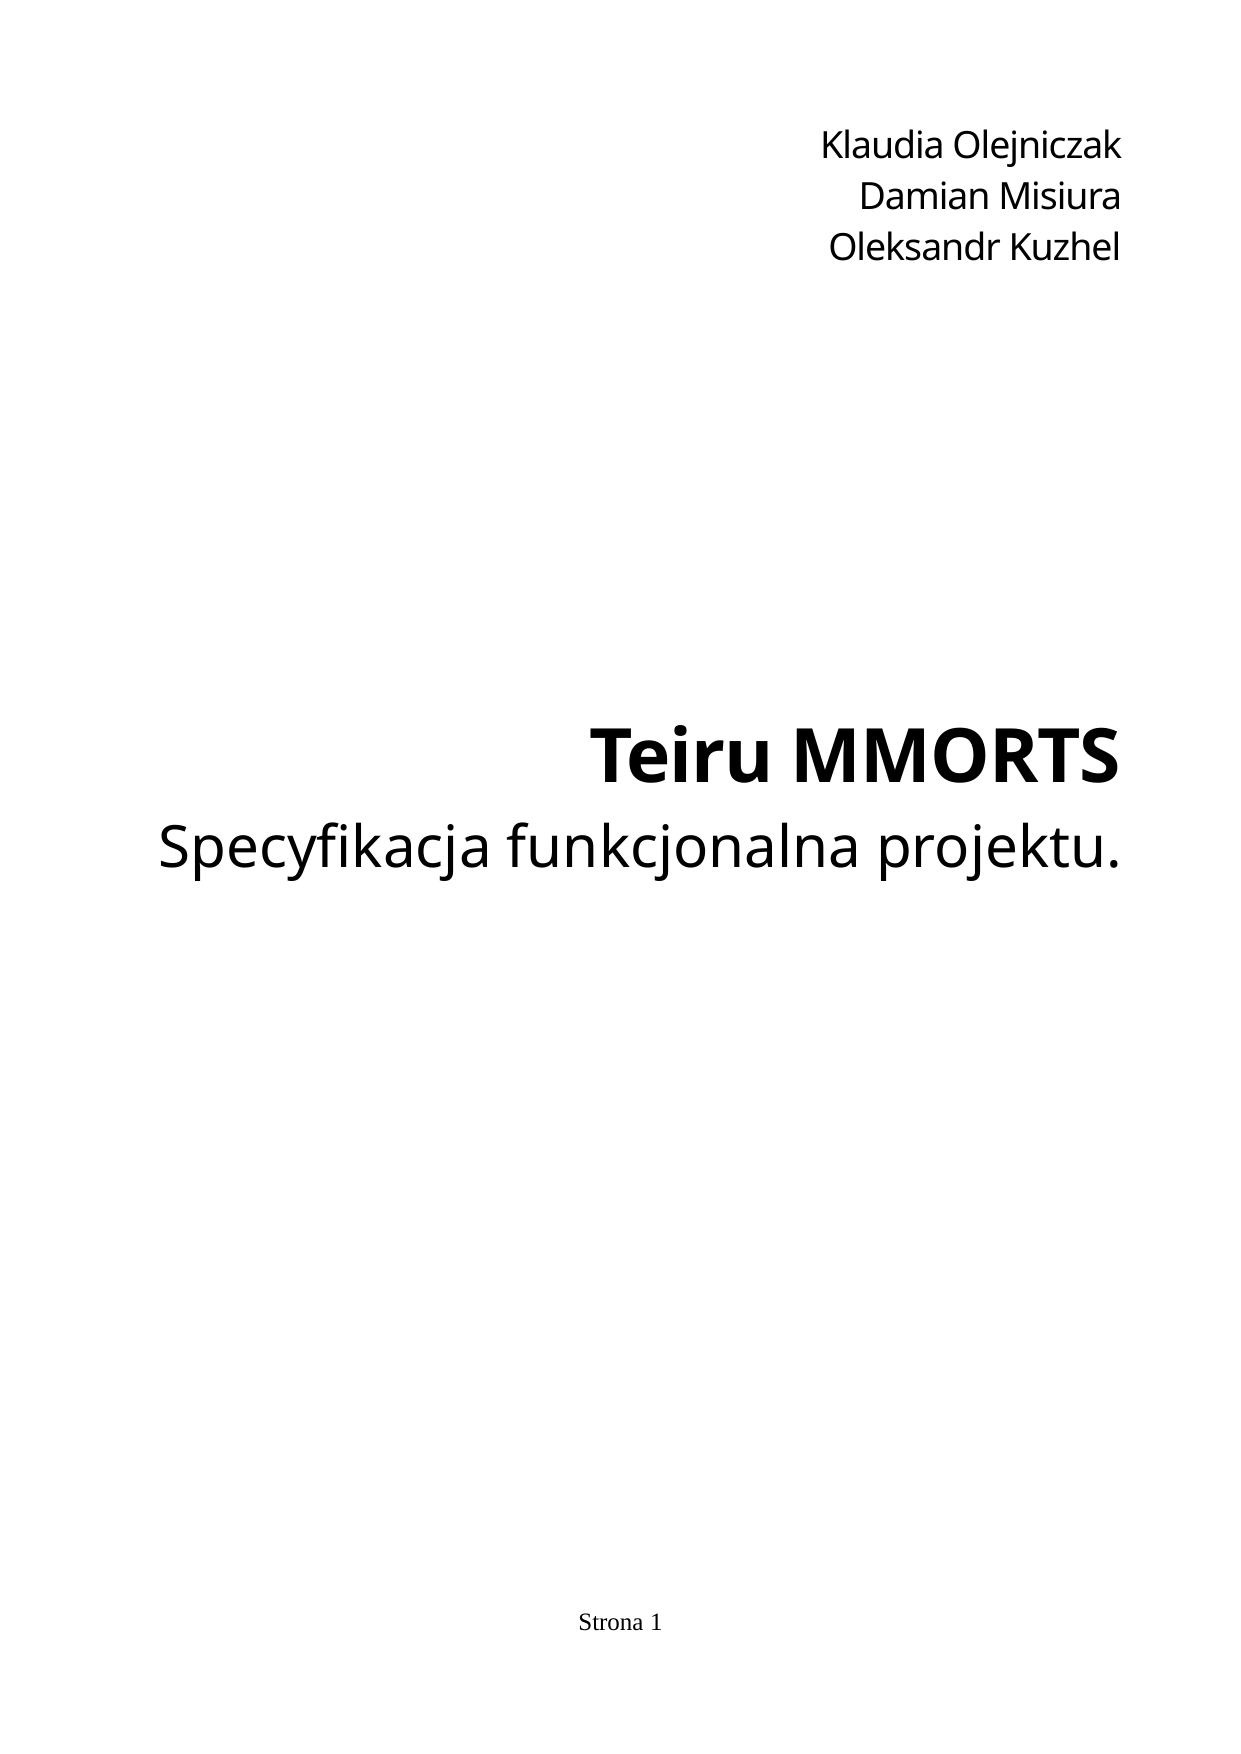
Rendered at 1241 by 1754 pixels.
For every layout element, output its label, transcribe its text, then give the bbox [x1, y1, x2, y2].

text Specyfikacja funkcjonalna projektu. [118, 805, 1122, 884]
title Teiru MMORTS [118, 703, 1122, 805]
title Klaudia Olejniczak Damian Misiura Oleksandr Kuzhel [118, 118, 1122, 271]
